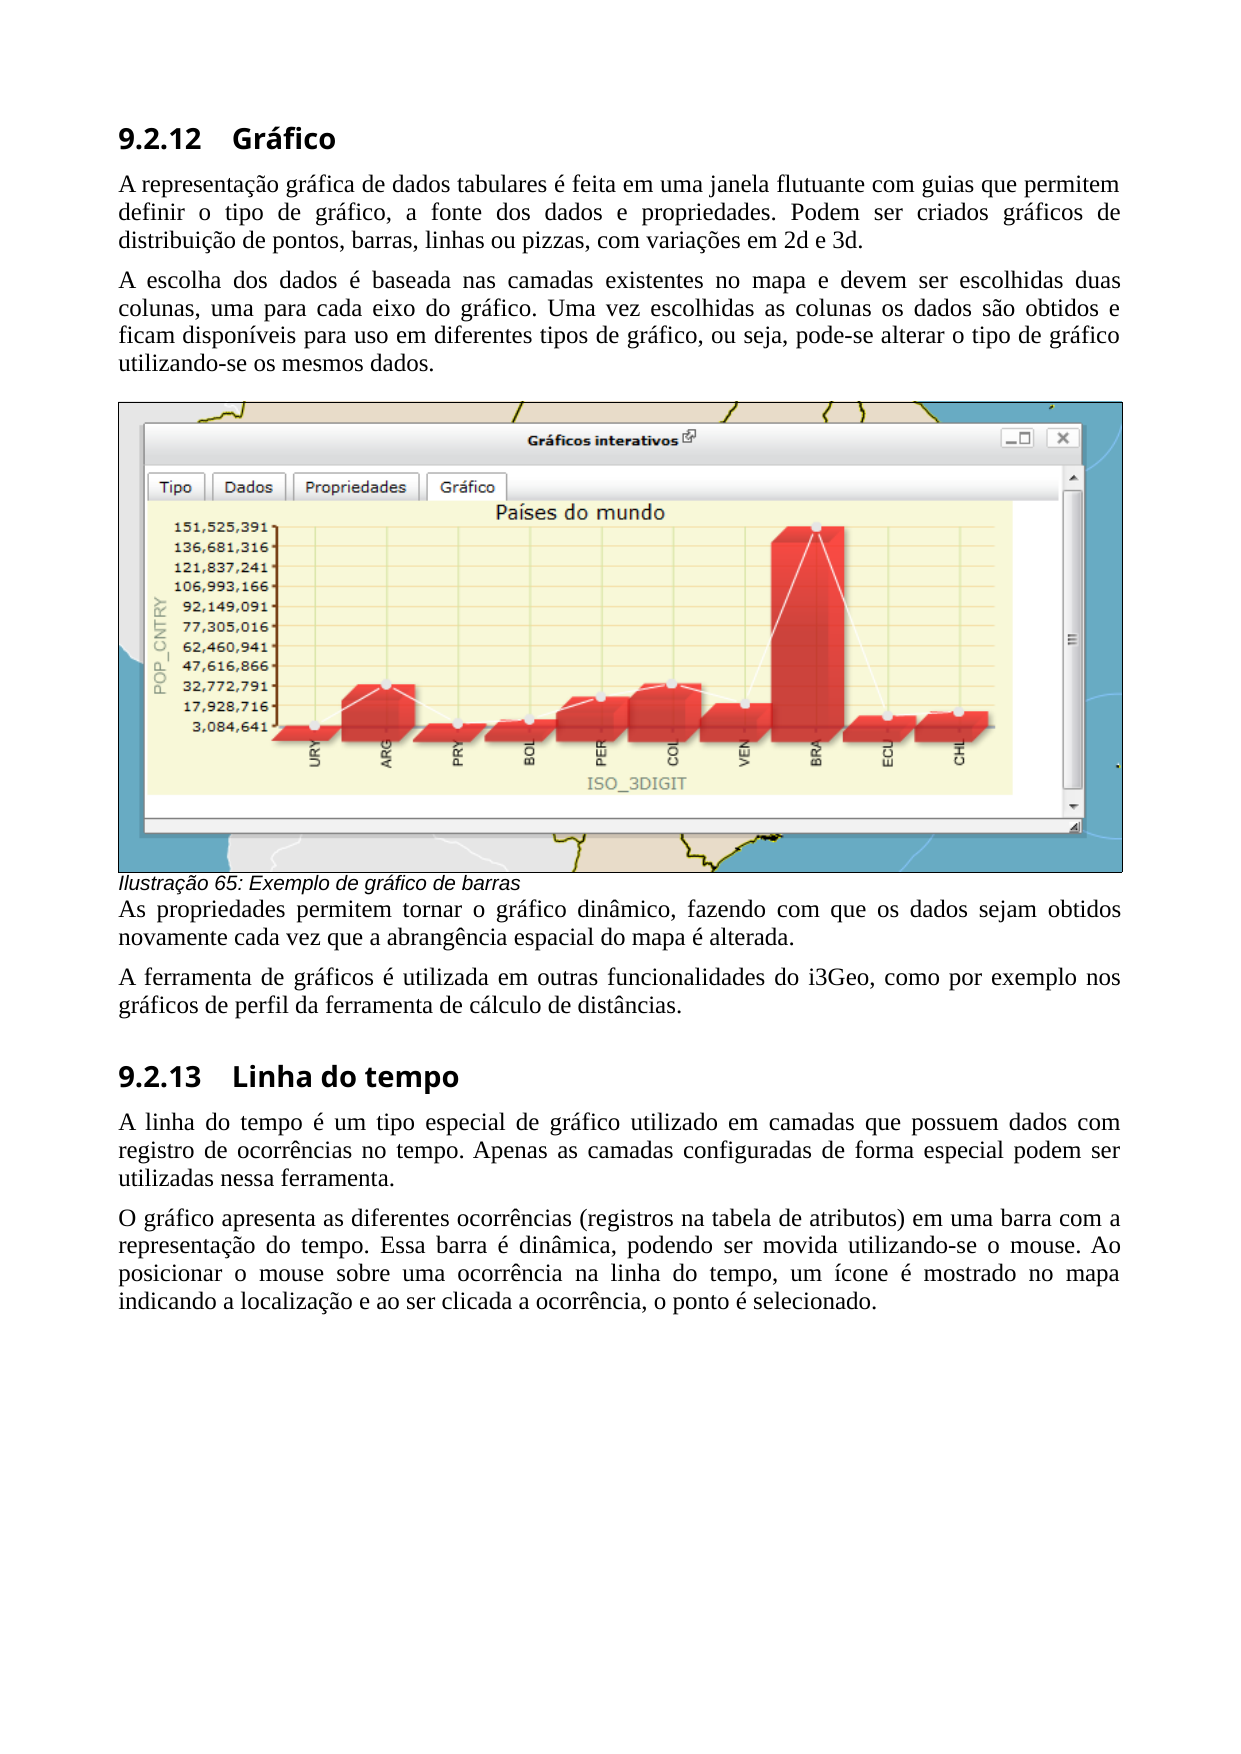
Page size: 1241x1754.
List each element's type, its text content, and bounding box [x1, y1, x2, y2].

picture [119, 403, 1122, 872]
text A linha do tempo é um tipo especial de gráfico utilizado em camadas que possuem dados com registro de ocorrências no tempo. Apenas as camadas configuradas de forma especial podem ser utilizadas nessa ferramenta. [118, 1108, 1122, 1191]
subtitle Linha do tempo [118, 1056, 1122, 1096]
text O gráfico apresenta as diferentes ocorrências (registros na tabela de atributos) em uma barra com a representação do tempo. Essa barra é dinâmica, podendo ser movida utilizando-se o mouse. Ao posicionar o mouse sobre uma ocorrência na linha do tempo, um ícone é mostrado no mapa indicando a localização e ao ser clicada a ocorrência, o ponto é selecionado. [118, 1204, 1122, 1315]
text Ilustração 65: Exemplo de gráfico de barras [118, 873, 1122, 895]
subtitle Gráfico [118, 118, 1122, 158]
text [118, 389, 1122, 401]
text A representação gráfica de dados tabulares é feita em uma janela flutuante com guias que permitem definir o tipo de gráfico, a fonte dos dados e propriedades. Podem ser criados gráficos de distribuição de pontos, barras, linhas ou pizzas, com variações em 2d e 3d. [118, 170, 1122, 253]
text A escolha dos dados é baseada nas camadas existentes no mapa e devem ser escolhidas duas colunas, uma para cada eixo do gráfico. Uma vez escolhidas as colunas os dados são obtidos e ficam disponíveis para uso em diferentes tipos de gráfico, ou seja, pode-se alterar o tipo de gráfico utilizando-se os mesmos dados. [118, 266, 1122, 377]
text A ferramenta de gráficos é utilizada em outras funcionalidades do i3Geo, como por exemplo nos gráficos de perfil da ferramenta de cálculo de distâncias. [118, 963, 1122, 1018]
text As propriedades permitem tornar o gráfico dinâmico, fazendo com que os dados sejam obtidos novamente cada vez que a abrangência espacial do mapa é alterada. [118, 895, 1122, 951]
